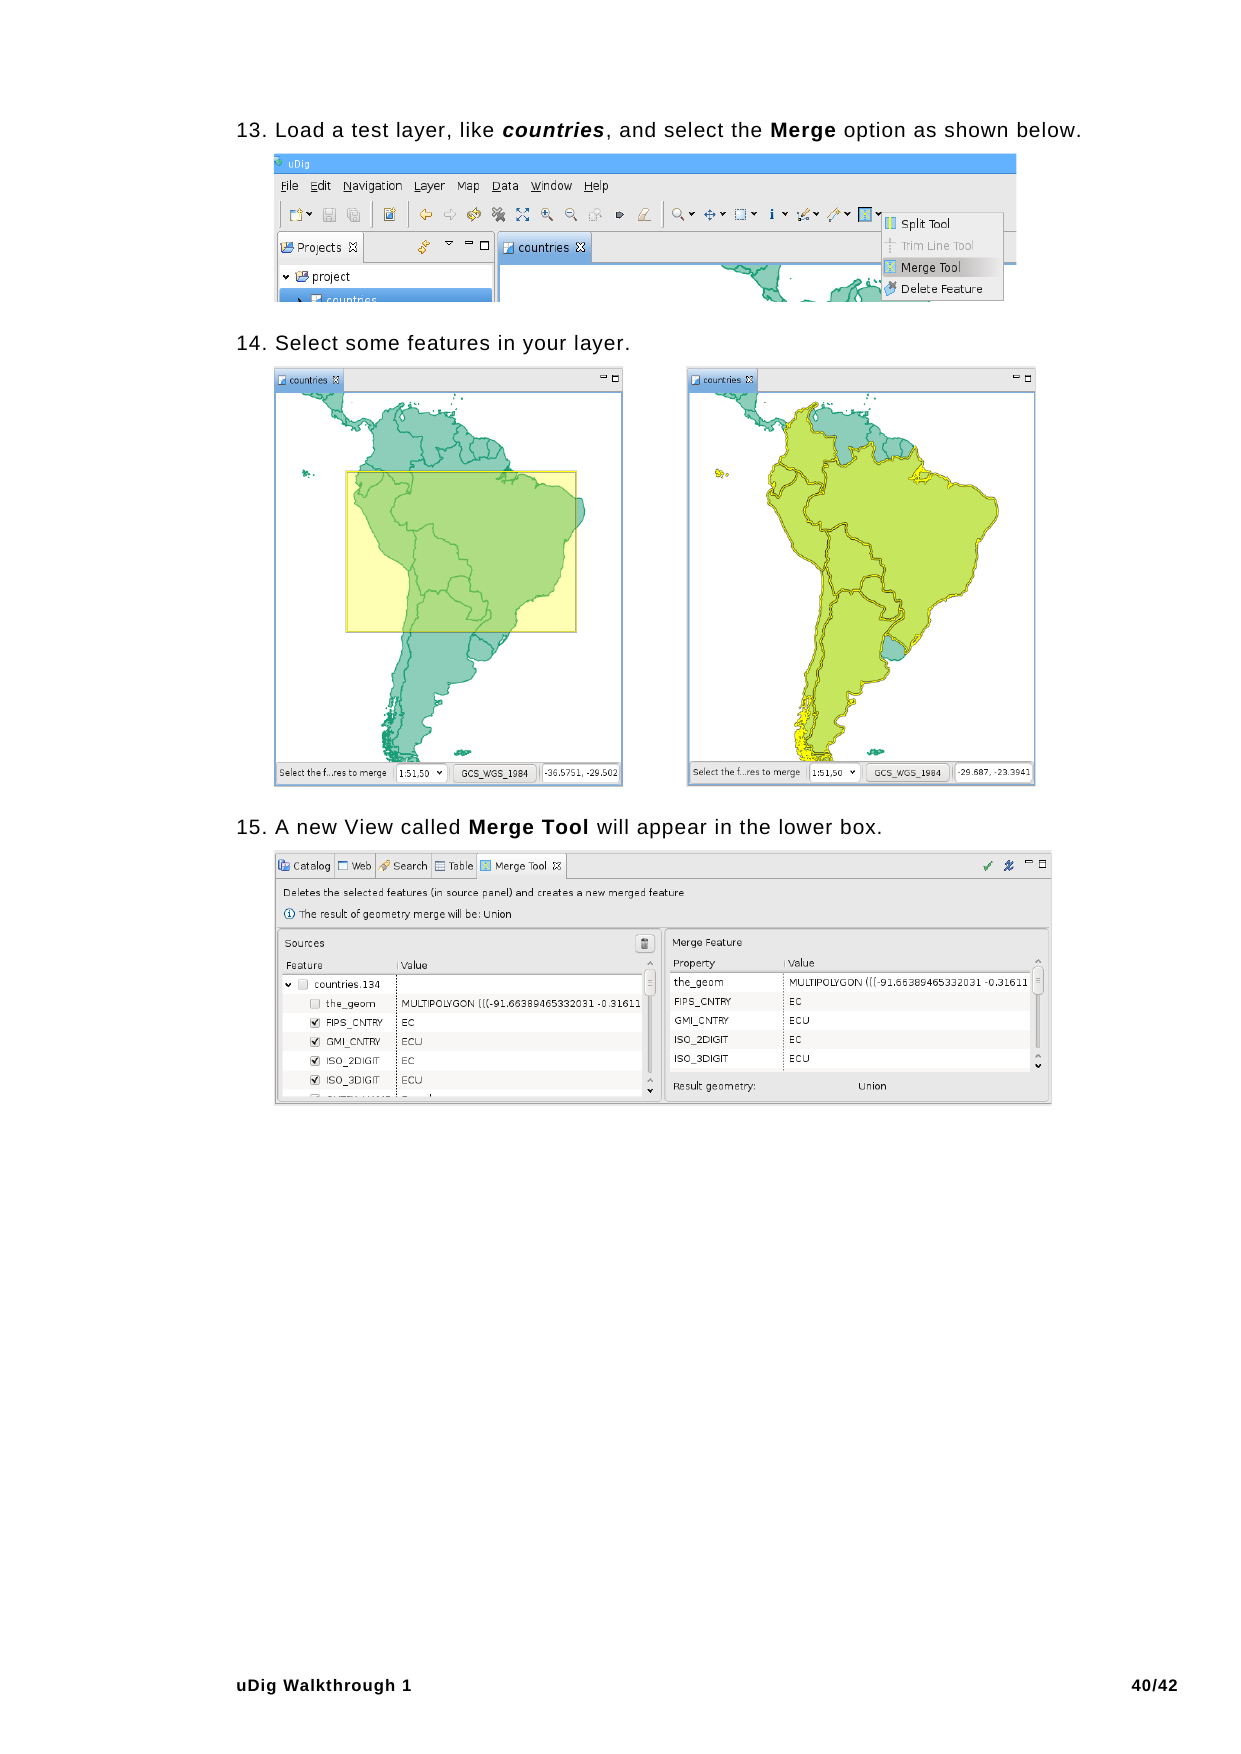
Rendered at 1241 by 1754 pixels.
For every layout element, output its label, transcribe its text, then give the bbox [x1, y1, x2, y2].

list Load a test layer, like countries, and select the Merge option as shown below. [236, 118, 1181, 148]
picture [273, 366, 624, 787]
picture [273, 153, 1017, 302]
picture [273, 850, 1052, 1106]
picture [686, 366, 1036, 787]
list A new View called Merge Tool will appear in the lower box. [236, 815, 1181, 845]
list Select some features in your layer. [236, 330, 1181, 360]
